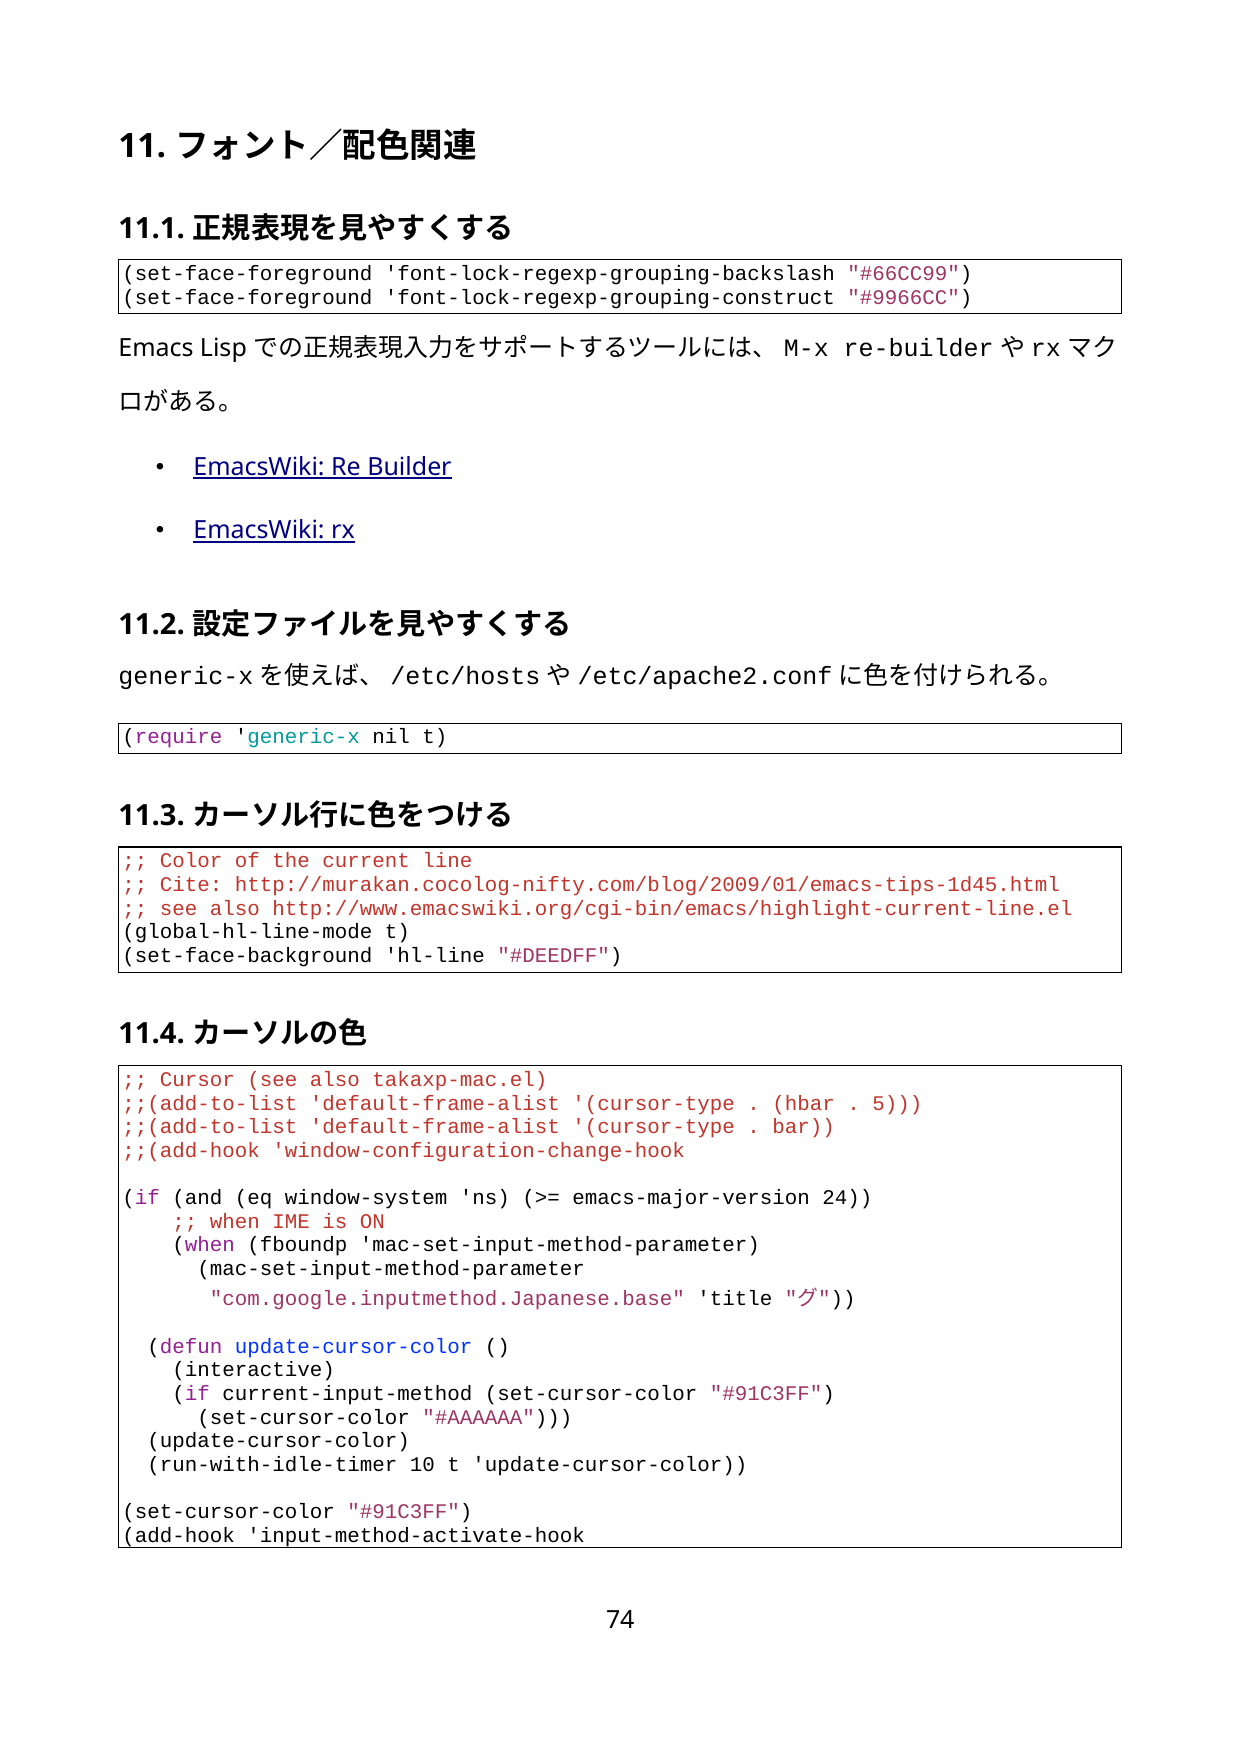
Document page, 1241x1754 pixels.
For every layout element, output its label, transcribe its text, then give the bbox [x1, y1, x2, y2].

text generic-x を使えば、 /etc/hosts や /etc/apache2.conf に色を付けられる。 [118, 655, 1122, 692]
subtitle フォント／配色関連 [118, 118, 1122, 167]
list EmacsWiki: Re Builder [156, 448, 1122, 482]
text (set-cursor-color "#91C3FF") [119, 1497, 1121, 1521]
text (set-cursor-color "#AAAAAA"))) [119, 1403, 1121, 1426]
text ;;(add-to-list 'default-frame-alist '(cursor-type . bar)) [119, 1112, 1121, 1136]
list EmacsWiki: rx [156, 512, 1122, 546]
text (defun update-cursor-color () [119, 1332, 1121, 1355]
text (set-face-foreground 'font-lock-regexp-grouping-construct "#9966CC") [119, 283, 1121, 313]
subtitle カーソルの色 [118, 1010, 1122, 1052]
subtitle 設定ファイルを見やすくする [118, 601, 1122, 643]
text "com.google.inputmethod.Japanese.base" 'title "グ")) [119, 1278, 1121, 1308]
text ;; Cursor (see also takaxp-mac.el) [119, 1066, 1121, 1088]
text (set-face-background 'hl-line "#DEEDFF") [119, 941, 1121, 972]
subtitle カーソル行に色をつける [118, 792, 1122, 834]
text (mac-set-input-method-parameter [119, 1254, 1121, 1278]
text (run-with-idle-timer 10 t 'update-cursor-color)) [119, 1450, 1121, 1474]
text (if current-input-method (set-cursor-color "#91C3FF") [119, 1379, 1121, 1403]
text (interactive) [119, 1355, 1121, 1379]
text (when (fboundp 'mac-set-input-method-parameter) [119, 1230, 1121, 1254]
text (global-hl-line-mode t) [119, 917, 1121, 941]
text (if (and (eq window-system 'ns) (>= emacs-major-version 24)) [119, 1183, 1121, 1207]
subtitle 正規表現を見やすくする [118, 204, 1122, 247]
text ;; when IME is ON [119, 1207, 1121, 1230]
text Emacs Lisp での正規表現入力をサポートするツールには、 M-x re-builder や rx マクロがある。 [118, 327, 1122, 418]
text ;;(add-to-list 'default-frame-alist '(cursor-type . (hbar . 5))) [119, 1088, 1121, 1112]
text ;; Cite: http://murakan.cocolog-nifty.com/blog/2009/01/emacs-tips-1d45.html [119, 870, 1121, 894]
text ;; see also http://www.emacswiki.org/cgi-bin/emacs/highlight-current-line.el [119, 894, 1121, 917]
text ;; Color of the current line [119, 848, 1121, 870]
text (require 'generic-x nil t) [119, 724, 1121, 753]
text (add-hook 'input-method-activate-hook [119, 1521, 1121, 1547]
text (set-face-foreground 'font-lock-regexp-grouping-backslash "#66CC99") [119, 260, 1121, 283]
text ;;(add-hook 'window-configuration-change-hook [119, 1136, 1121, 1159]
text (update-cursor-color) [119, 1426, 1121, 1450]
